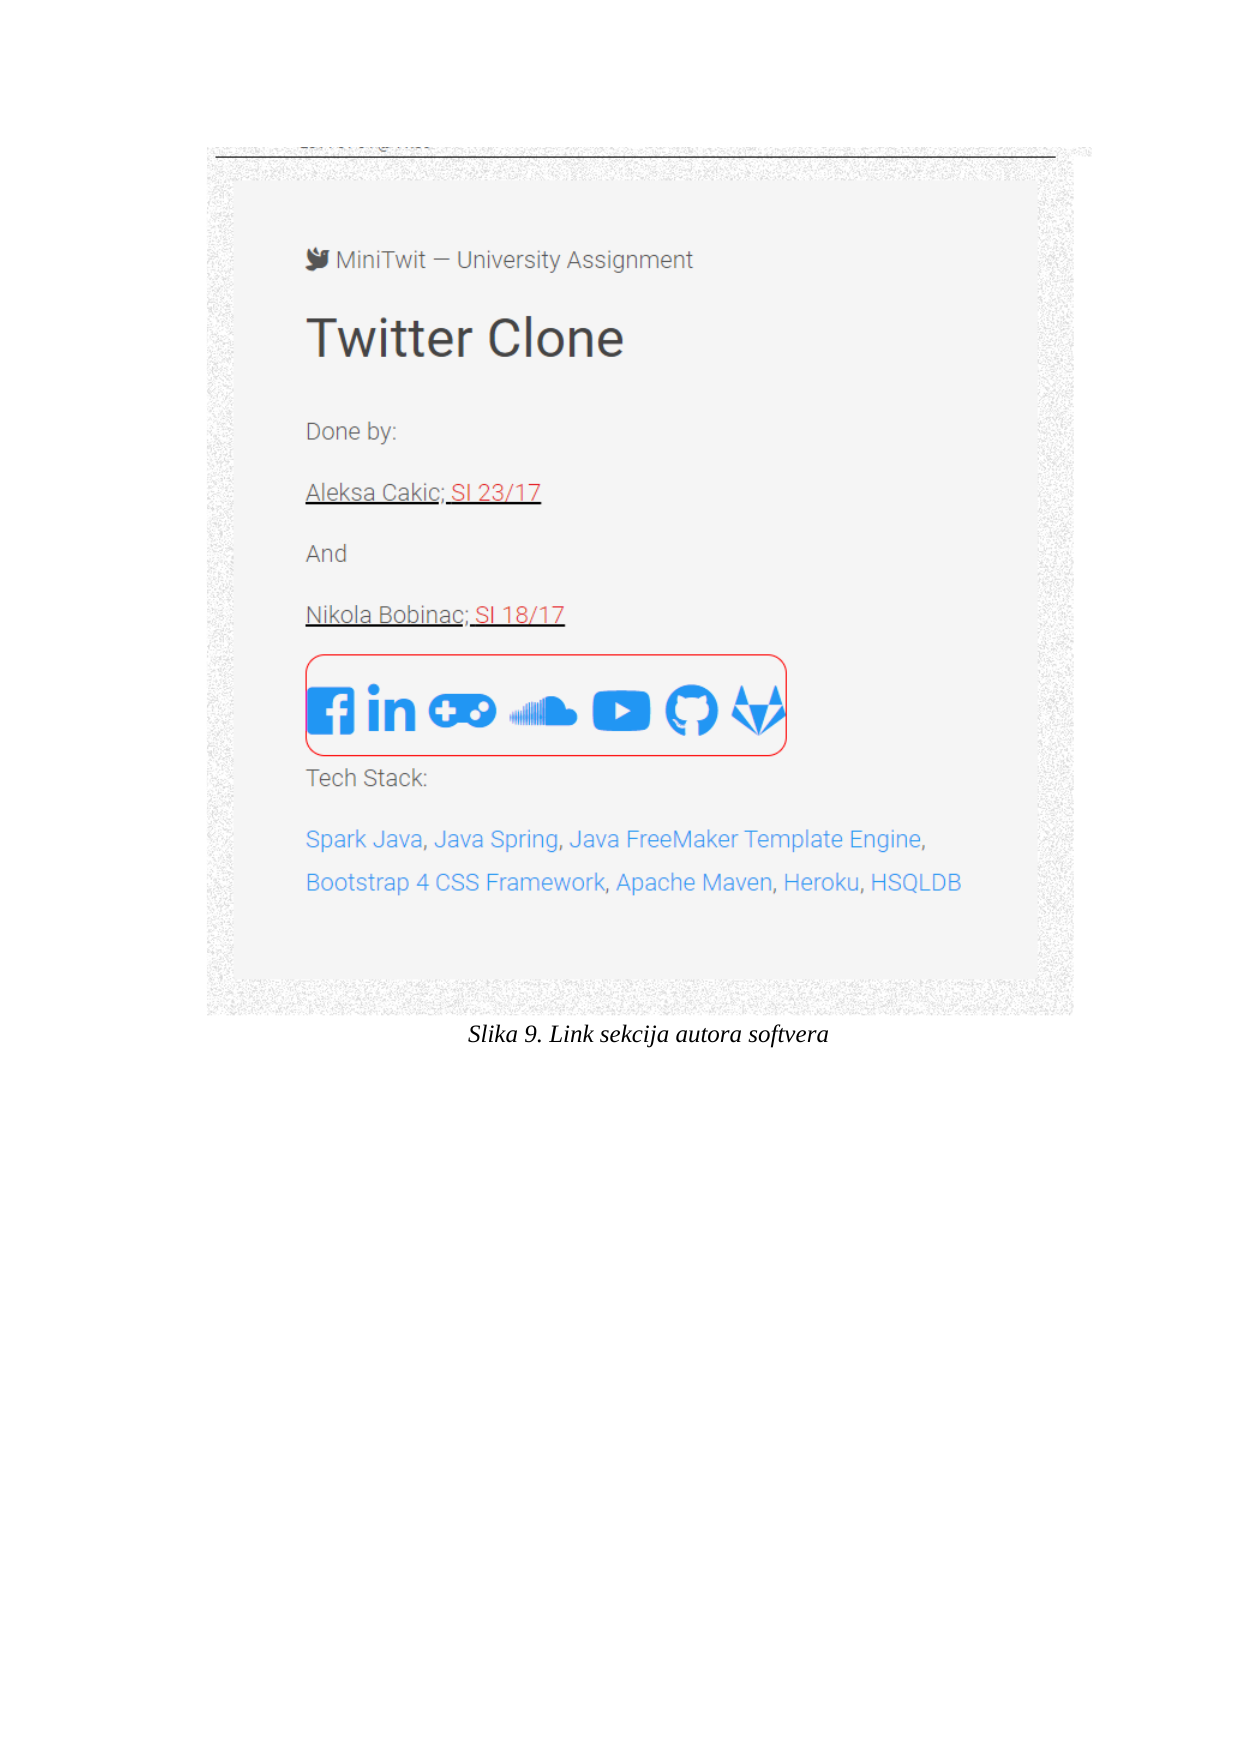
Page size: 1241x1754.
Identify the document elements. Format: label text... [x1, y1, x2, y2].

text Slika 9. Link sekcija autora softvera [207, 1019, 1092, 1048]
